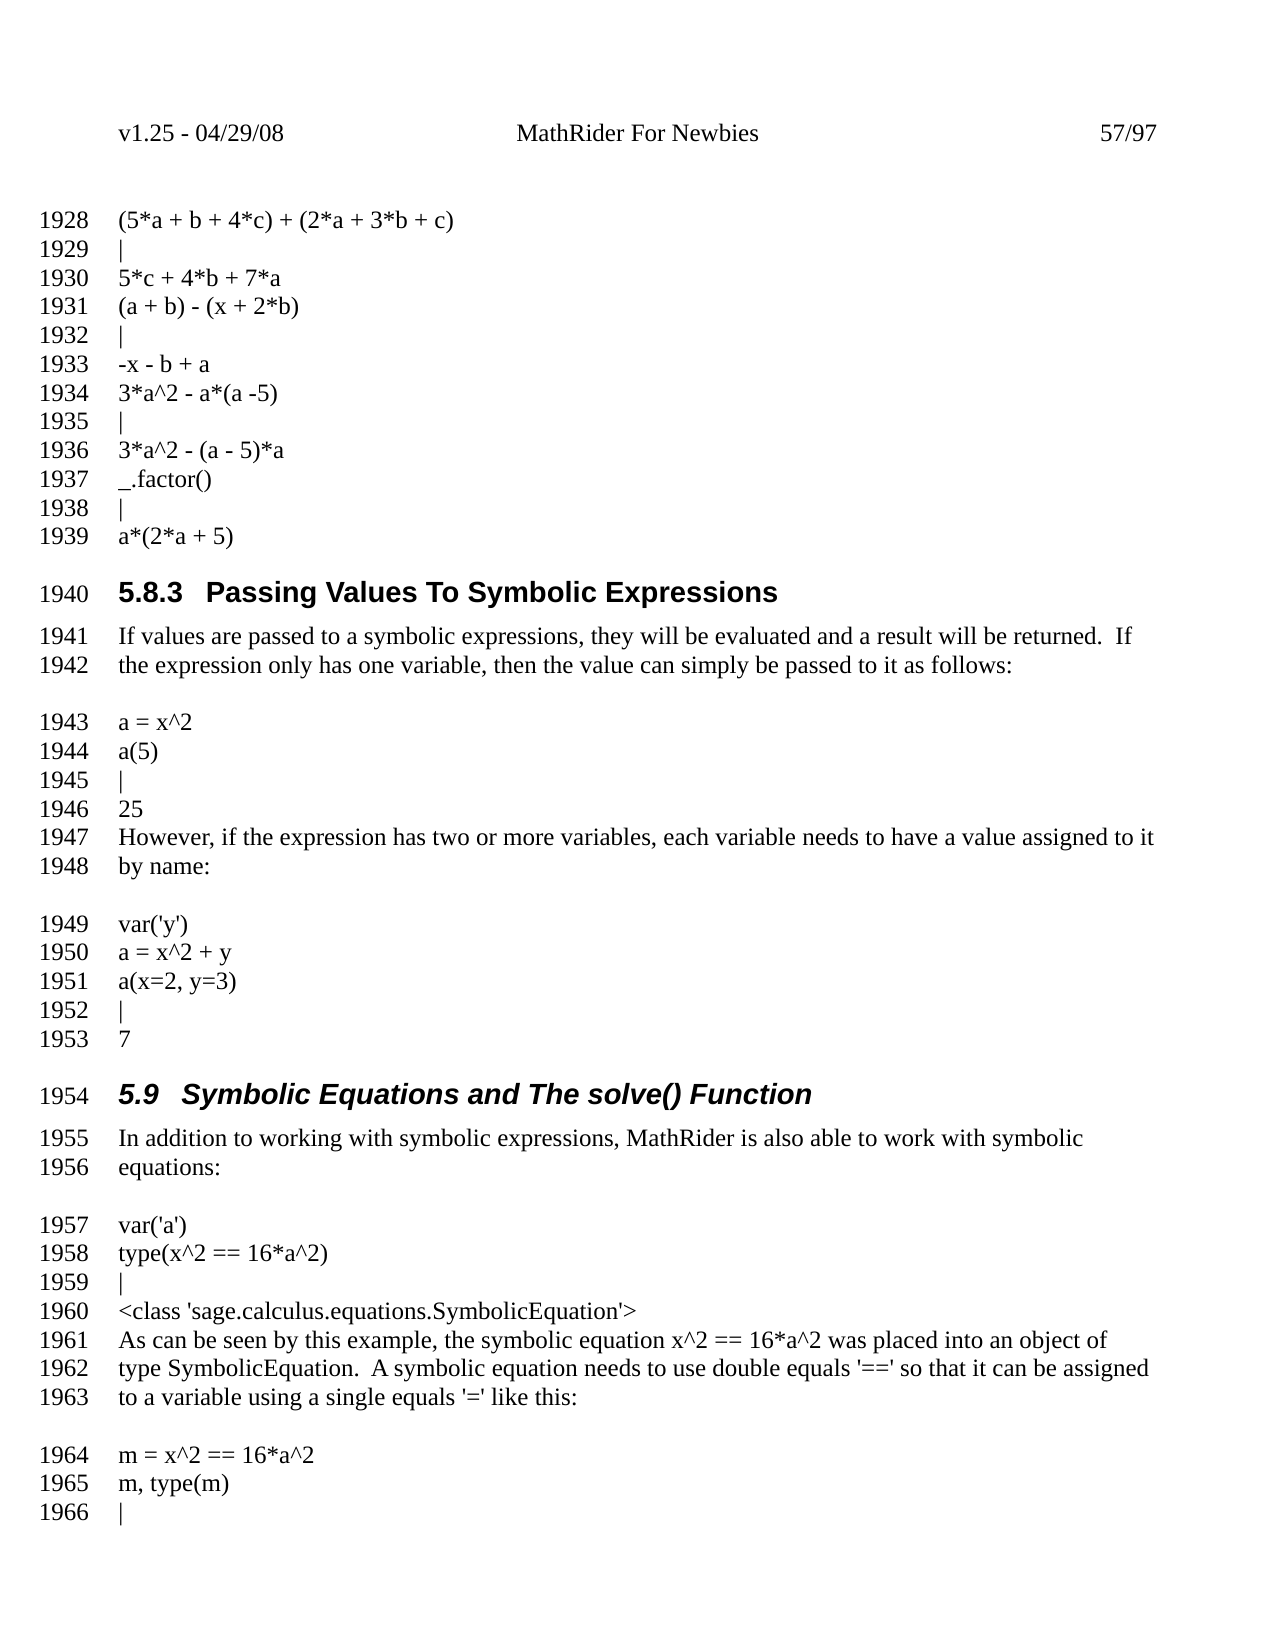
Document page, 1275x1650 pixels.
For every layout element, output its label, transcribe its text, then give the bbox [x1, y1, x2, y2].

text 7 [118, 1024, 1157, 1052]
subtitle Passing Values To Symbolic Expressions [118, 575, 1157, 609]
text | [118, 1497, 1157, 1526]
text 3*a^2 - (a - 5)*a [118, 435, 1157, 464]
text | [118, 1267, 1157, 1296]
text type(x^2 == 16*a^2) [118, 1238, 1157, 1267]
text As can be seen by this example, the symbolic equation x^2 == 16*a^2 was placed into an object of type SymbolicEquation. A symbolic equation needs to use double equals '==' so that it can be assigned to a variable using a single equals '=' like this: [118, 1325, 1157, 1411]
text 25 [118, 794, 1157, 822]
text | [118, 995, 1157, 1024]
text However, if the expression has two or more variables, each variable needs to have a value assigned to it by name: [118, 822, 1157, 880]
text | [118, 320, 1157, 349]
text | [118, 406, 1157, 435]
text var('y') [118, 909, 1157, 937]
text a*(2*a + 5) [118, 521, 1157, 550]
text | [118, 765, 1157, 794]
text var('a') [118, 1210, 1157, 1238]
text 5*c + 4*b + 7*a [118, 263, 1157, 291]
text a = x^2 [118, 707, 1157, 736]
text <class 'sage.calculus.equations.SymbolicEquation'> [118, 1296, 1157, 1325]
text -x - b + a [118, 349, 1157, 378]
text (a + b) - (x + 2*b) [118, 291, 1157, 320]
text a = x^2 + y [118, 937, 1157, 966]
text 3*a^2 - a*(a -5) [118, 378, 1157, 406]
text a(x=2, y=3) [118, 966, 1157, 995]
text In addition to working with symbolic expressions, MathRider is also able to work with symbolic equations: [118, 1123, 1157, 1181]
text _.factor() [118, 464, 1157, 493]
text m = x^2 == 16*a^2 [118, 1440, 1157, 1468]
text | [118, 493, 1157, 521]
text m, type(m) [118, 1468, 1157, 1497]
text a(5) [118, 736, 1157, 765]
text | [118, 234, 1157, 263]
subtitle Symbolic Equations and The solve() Function [118, 1077, 1157, 1111]
text If values are passed to a symbolic expressions, they will be evaluated and a result will be returned. If the expression only has one variable, then the value can simply be passed to it as follows: [118, 621, 1157, 679]
text (5*a + b + 4*c) + (2*a + 3*b + c) [118, 205, 1157, 234]
